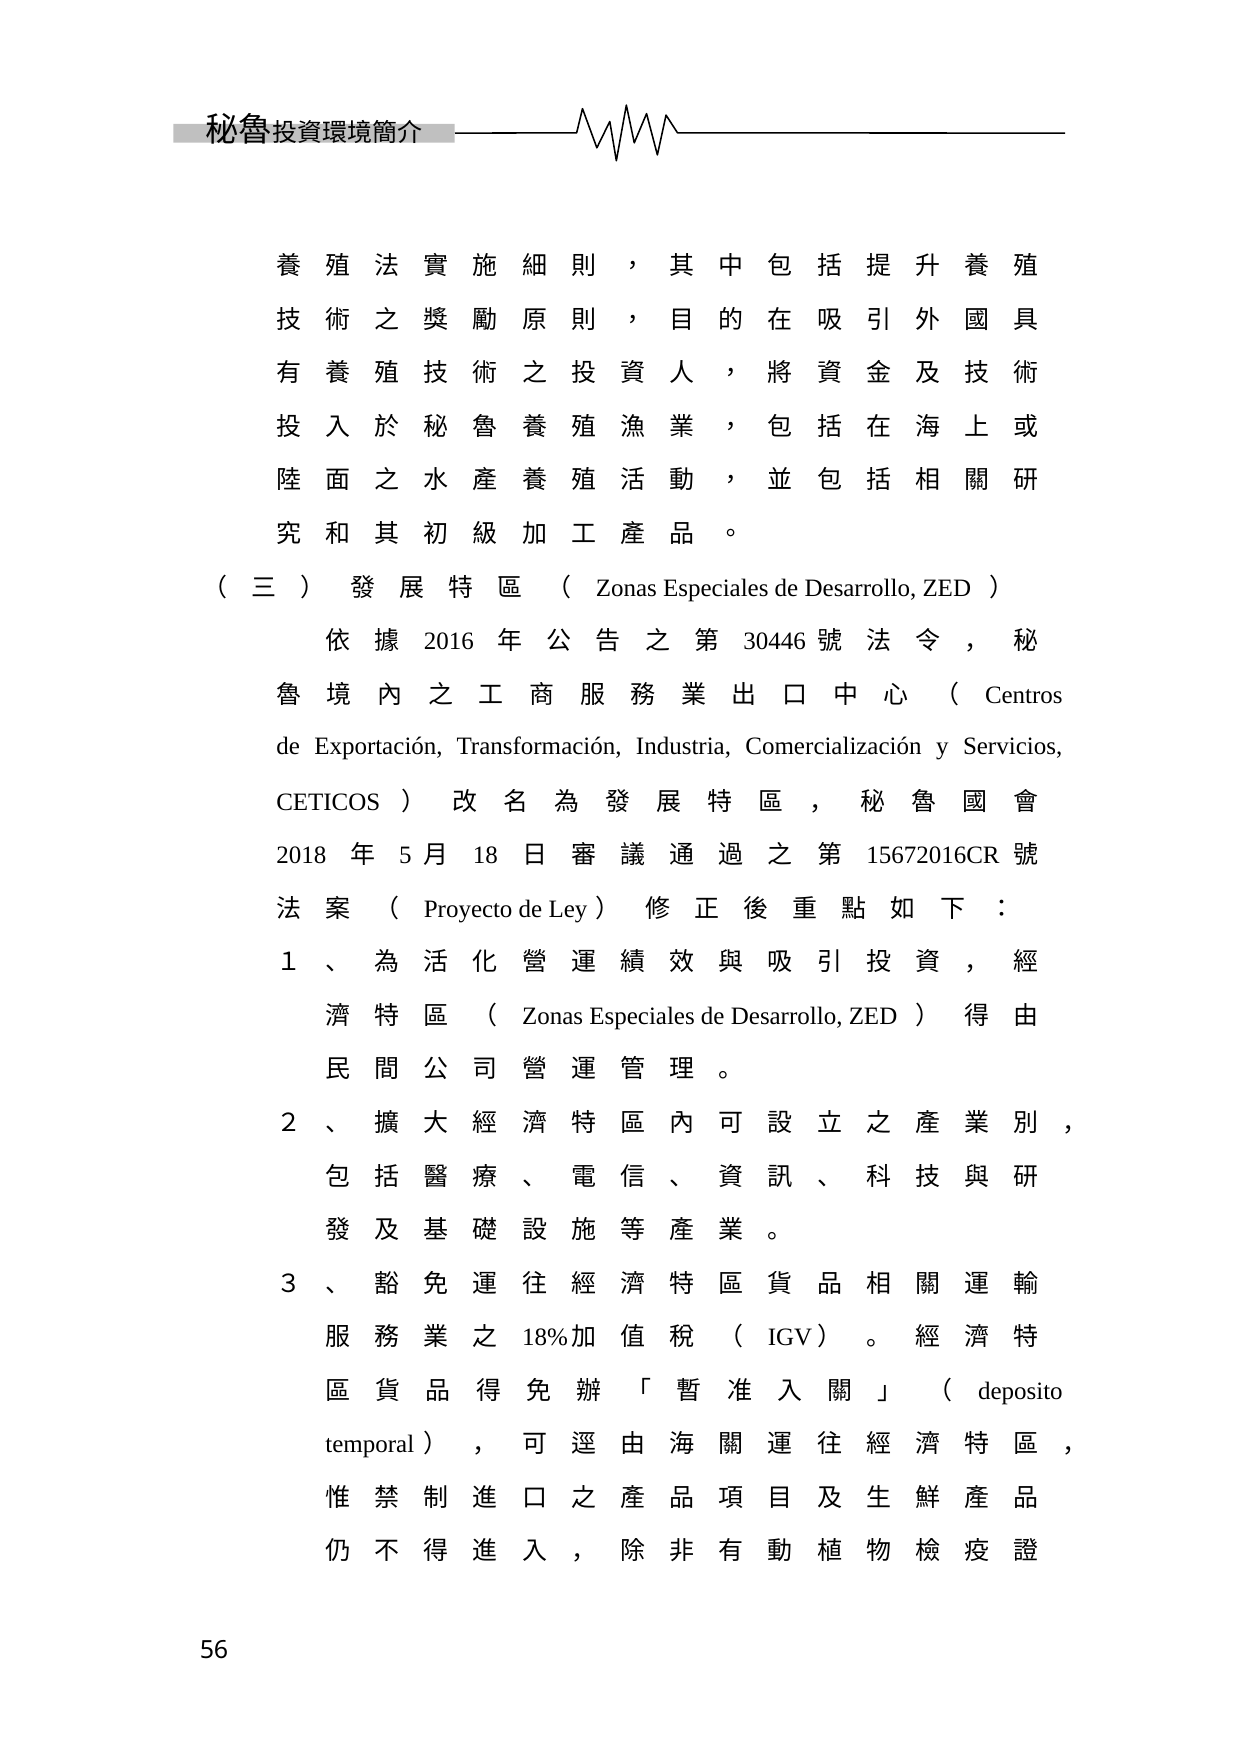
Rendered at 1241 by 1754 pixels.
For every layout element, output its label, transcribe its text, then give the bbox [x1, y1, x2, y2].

text 依據2016年公告之第30446號法令，秘魯境內之工商服務業出口中心（Centros de Exportación, Transformación, Industria, Comercialización y Servicios, CETICOS）改名為發展特區，秘魯國會2018年5月18日審議通過之第15672016CR號法案（Proyecto de Ley）修正後重點如下： [276, 612, 1063, 933]
text （三）發展特區（Zonas Especiales de Desarrollo, ZED） [202, 558, 1063, 612]
text ３、豁免運往經濟特區貨品相關運輸服務業之18%加值稅（IGV）。經濟特區貨品得免辦「暫准入關」（deposito temporal），可逕由海關運往經濟特區，惟禁制進口之產品項目及生鮮產品仍不得進入，除非有動植物檢疫證明。 [276, 1254, 1063, 1576]
text 養殖法實施細則，其中包括提升養殖技術之獎勵原則，目的在吸引外國具有養殖技術之投資人，將資金及技術投入於秘魯養殖漁業，包括在海上或陸面之水產養殖活動，並包括相關研究和其初級加工產品。 [276, 237, 1063, 558]
text ２、擴大經濟特區內可設立之產業別，包括醫療、電信、資訊、科技與研發及基礎設施等產業。 [276, 1094, 1063, 1254]
text １、為活化營運績效與吸引投資，經濟特區（Zonas Especiales de Desarrollo, ZED）得由民間公司營運管理。 [276, 933, 1063, 1094]
